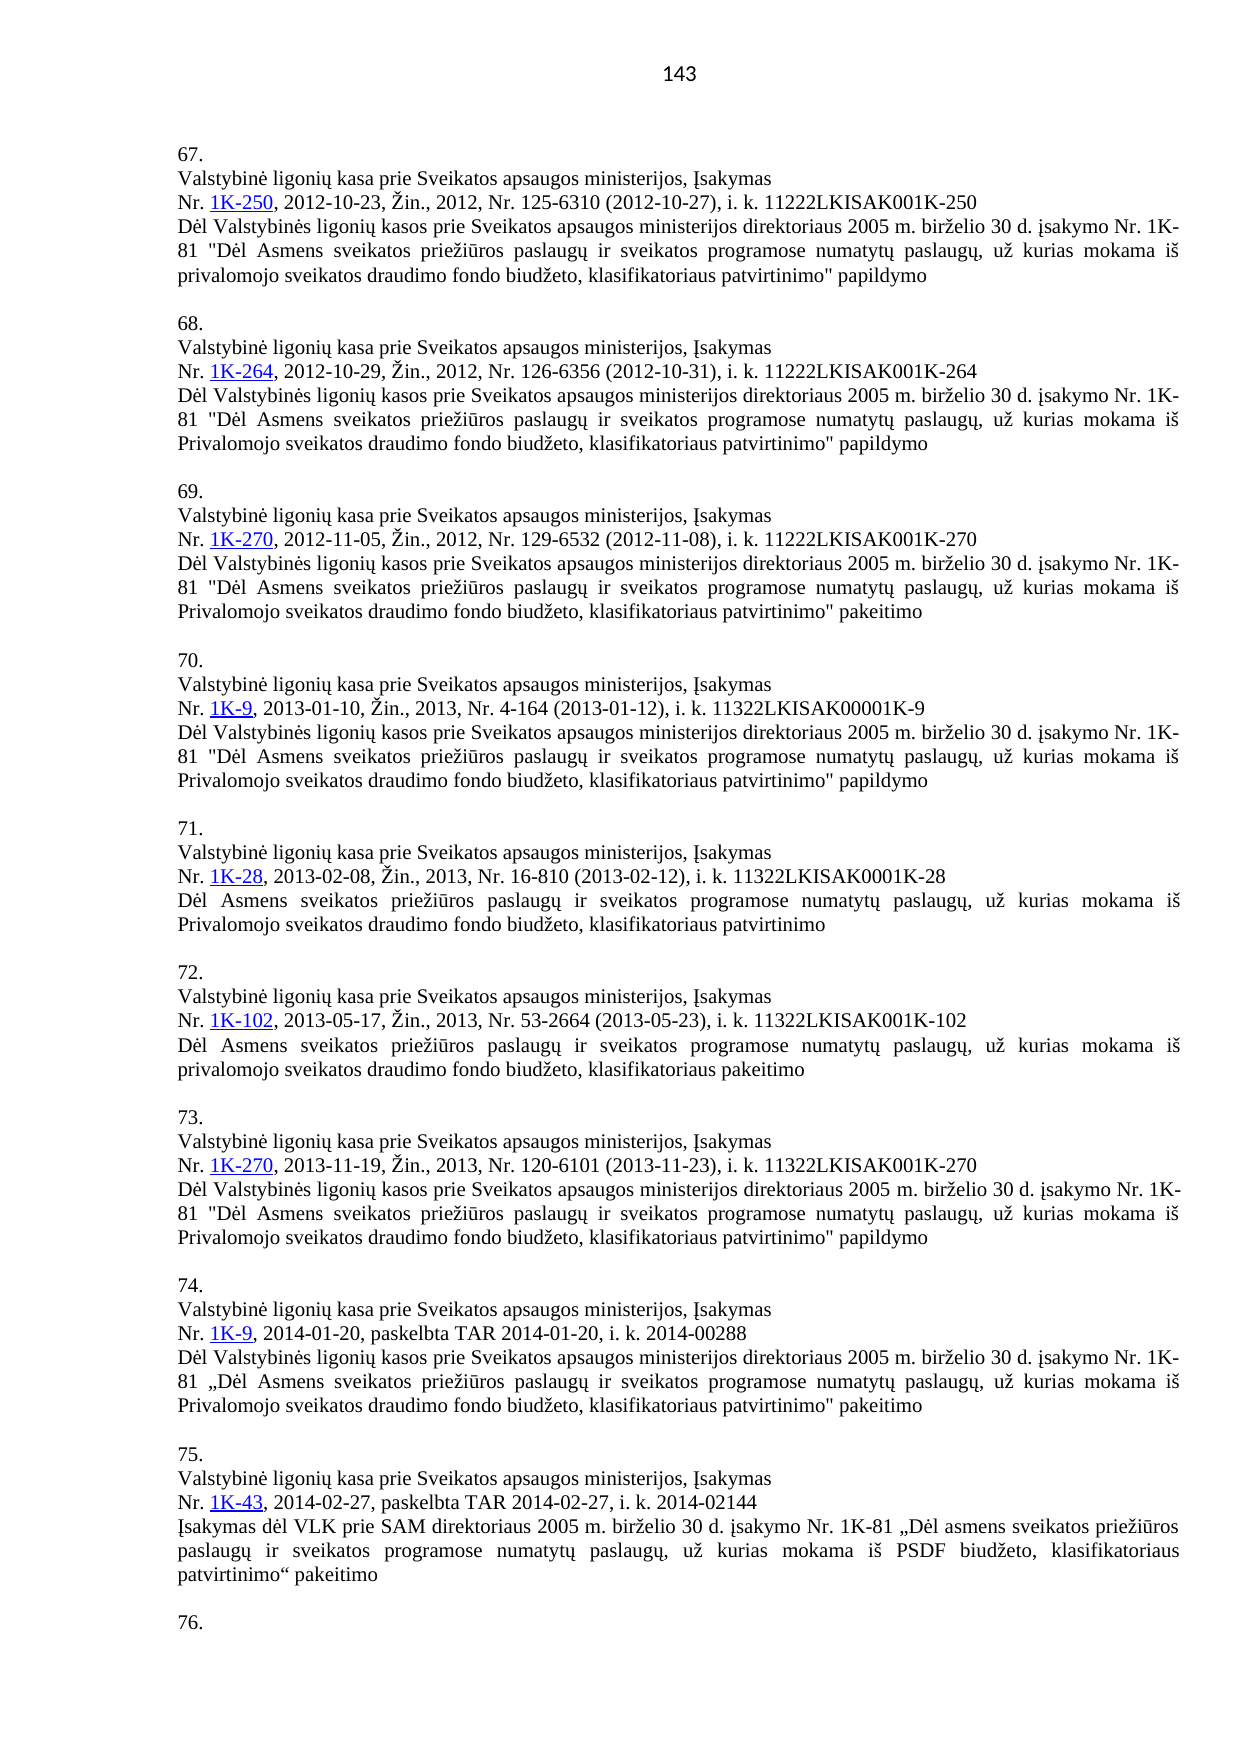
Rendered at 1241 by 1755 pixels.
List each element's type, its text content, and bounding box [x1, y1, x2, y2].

text 69. [177, 479, 1181, 503]
text 73. [177, 1105, 1181, 1129]
text Valstybinė ligonių kasa prie Sveikatos apsaugos ministerijos, Įsakymas [177, 1129, 1181, 1153]
text 74. [177, 1273, 1181, 1297]
text Dėl Valstybinės ligonių kasos prie Sveikatos apsaugos ministerijos direktoriaus 2005 m. birželio 30 d. įsakymo Nr. 1K-81 "Dėl Asmens sveikatos priežiūros paslaugų ir sveikatos programose numatytų paslaugų, už kurias mokama iš privalomojo sveikatos draudimo fondo biudžeto, klasifikatoriaus patvirtinimo" papildymo [177, 214, 1181, 287]
text Dėl Valstybinės ligonių kasos prie Sveikatos apsaugos ministerijos direktoriaus 2005 m. birželio 30 d. įsakymo Nr. 1K-81 "Dėl Asmens sveikatos priežiūros paslaugų ir sveikatos programose numatytų paslaugų, už kurias mokama iš Privalomojo sveikatos draudimo fondo biudžeto, klasifikatoriaus patvirtinimo" papildymo [177, 720, 1181, 792]
text 68. [177, 311, 1181, 335]
text Dėl Asmens sveikatos priežiūros paslaugų ir sveikatos programose numatytų paslaugų, už kurias mokama iš Privalomojo sveikatos draudimo fondo biudžeto, klasifikatoriaus patvirtinimo [177, 888, 1181, 936]
text Valstybinė ligonių kasa prie Sveikatos apsaugos ministerijos, Įsakymas [177, 672, 1181, 696]
text Nr. 1K-9, 2014-01-20, paskelbta TAR 2014-01-20, i. k. 2014-00288 [177, 1321, 1181, 1345]
text Nr. 1K-270, 2013-11-19, Žin., 2013, Nr. 120-6101 (2013-11-23), i. k. 11322LKISAK001K-270 [177, 1153, 1181, 1177]
text Nr. 1K-264, 2012-10-29, Žin., 2012, Nr. 126-6356 (2012-10-31), i. k. 11222LKISAK001K-264 [177, 359, 1181, 383]
text Nr. 1K-9, 2013-01-10, Žin., 2013, Nr. 4-164 (2013-01-12), i. k. 11322LKISAK00001K-9 [177, 696, 1181, 720]
text Valstybinė ligonių kasa prie Sveikatos apsaugos ministerijos, Įsakymas [177, 503, 1181, 527]
text Dėl Valstybinės ligonių kasos prie Sveikatos apsaugos ministerijos direktoriaus 2005 m. birželio 30 d. įsakymo Nr. 1K-81 "Dėl Asmens sveikatos priežiūros paslaugų ir sveikatos programose numatytų paslaugų, už kurias mokama iš Privalomojo sveikatos draudimo fondo biudžeto, klasifikatoriaus patvirtinimo" papildymo [177, 383, 1181, 455]
text Valstybinė ligonių kasa prie Sveikatos apsaugos ministerijos, Įsakymas [177, 335, 1181, 359]
text Įsakymas dėl VLK prie SAM direktoriaus 2005 m. birželio 30 d. įsakymo Nr. 1K-81 „Dėl asmens sveikatos priežiūros paslaugų ir sveikatos programose numatytų paslaugų, už kurias mokama iš PSDF biudžeto, klasifikatoriaus patvirtinimo“ pakeitimo [177, 1514, 1181, 1586]
text Nr. 1K-43, 2014-02-27, paskelbta TAR 2014-02-27, i. k. 2014-02144 [177, 1490, 1181, 1514]
text 71. [177, 816, 1181, 840]
text 75. [177, 1442, 1181, 1466]
text Dėl Asmens sveikatos priežiūros paslaugų ir sveikatos programose numatytų paslaugų, už kurias mokama iš privalomojo sveikatos draudimo fondo biudžeto, klasifikatoriaus pakeitimo [177, 1032, 1181, 1081]
text Dėl Valstybinės ligonių kasos prie Sveikatos apsaugos ministerijos direktoriaus 2005 m. birželio 30 d. įsakymo Nr. 1K-81 "Dėl Asmens sveikatos priežiūros paslaugų ir sveikatos programose numatytų paslaugų, už kurias mokama iš Privalomojo sveikatos draudimo fondo biudžeto, klasifikatoriaus patvirtinimo" pakeitimo [177, 551, 1181, 623]
text Nr. 1K-102, 2013-05-17, Žin., 2013, Nr. 53-2664 (2013-05-23), i. k. 11322LKISAK001K-102 [177, 1008, 1181, 1032]
text 67. [177, 142, 1181, 166]
text Dėl Valstybinės ligonių kasos prie Sveikatos apsaugos ministerijos direktoriaus 2005 m. birželio 30 d. įsakymo Nr. 1K-81 "Dėl Asmens sveikatos priežiūros paslaugų ir sveikatos programose numatytų paslaugų, už kurias mokama iš Privalomojo sveikatos draudimo fondo biudžeto, klasifikatoriaus patvirtinimo" papildymo [177, 1177, 1181, 1249]
text Nr. 1K-270, 2012-11-05, Žin., 2012, Nr. 129-6532 (2012-11-08), i. k. 11222LKISAK001K-270 [177, 527, 1181, 551]
text Nr. 1K-250, 2012-10-23, Žin., 2012, Nr. 125-6310 (2012-10-27), i. k. 11222LKISAK001K-250 [177, 190, 1181, 214]
text Valstybinė ligonių kasa prie Sveikatos apsaugos ministerijos, Įsakymas [177, 1297, 1181, 1321]
text Valstybinė ligonių kasa prie Sveikatos apsaugos ministerijos, Įsakymas [177, 166, 1181, 190]
text Nr. 1K-28, 2013-02-08, Žin., 2013, Nr. 16-810 (2013-02-12), i. k. 11322LKISAK0001K-28 [177, 864, 1181, 888]
text 72. [177, 960, 1181, 984]
text Dėl Valstybinės ligonių kasos prie Sveikatos apsaugos ministerijos direktoriaus 2005 m. birželio 30 d. įsakymo Nr. 1K-81 „Dėl Asmens sveikatos priežiūros paslaugų ir sveikatos programose numatytų paslaugų, už kurias mokama iš Privalomojo sveikatos draudimo fondo biudžeto, klasifikatoriaus patvirtinimo" pakeitimo [177, 1345, 1181, 1417]
text 70. [177, 647, 1181, 672]
text Valstybinė ligonių kasa prie Sveikatos apsaugos ministerijos, Įsakymas [177, 984, 1181, 1008]
text Valstybinė ligonių kasa prie Sveikatos apsaugos ministerijos, Įsakymas [177, 1466, 1181, 1490]
text Valstybinė ligonių kasa prie Sveikatos apsaugos ministerijos, Įsakymas [177, 840, 1181, 864]
text 76. [177, 1610, 1181, 1634]
